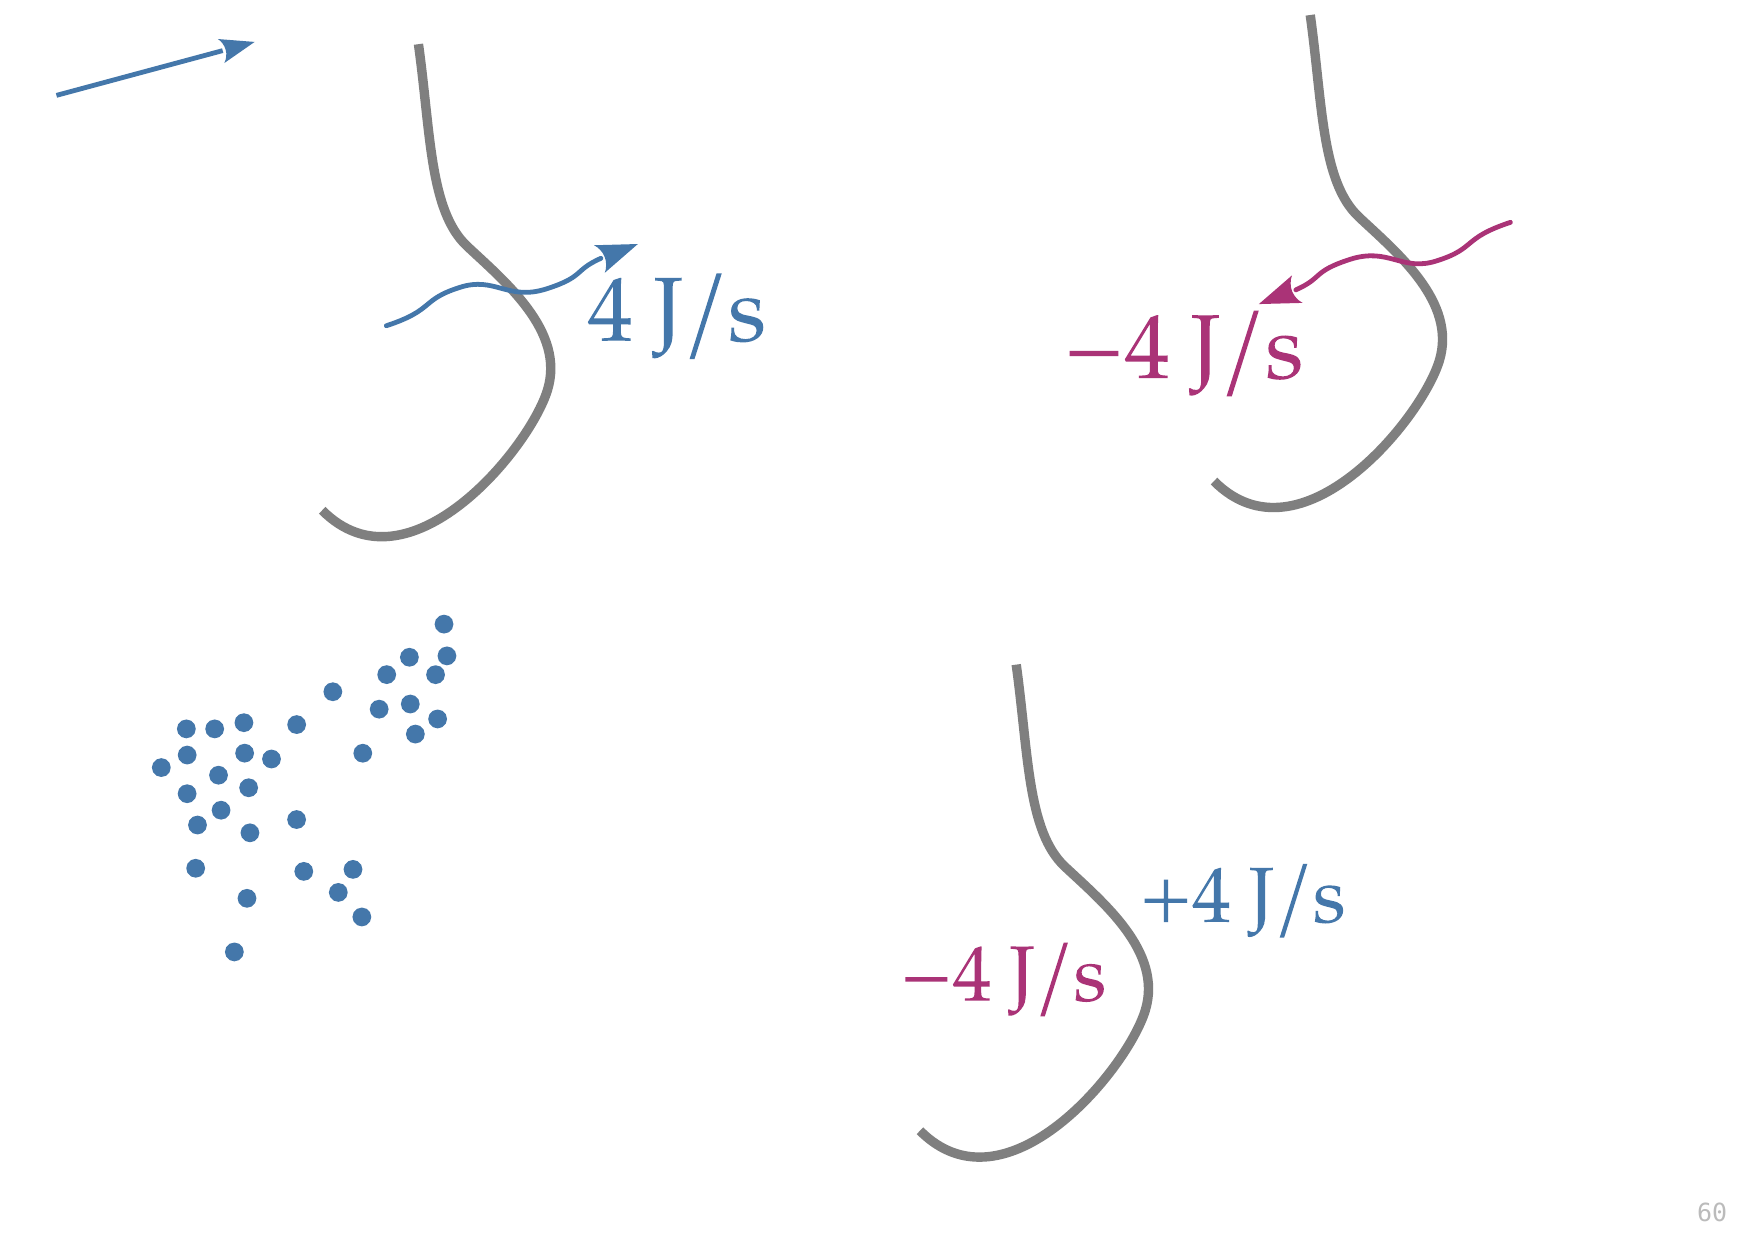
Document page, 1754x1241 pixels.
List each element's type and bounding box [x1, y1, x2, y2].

text_box [377, 665, 397, 685]
text_box [1192, 867, 1230, 923]
text_box [1314, 885, 1344, 924]
text_box [323, 682, 343, 702]
text_box [240, 823, 260, 843]
text_box [651, 277, 682, 359]
text_box [730, 298, 764, 343]
text_box [353, 743, 373, 763]
text_box [234, 713, 254, 733]
text_box [211, 800, 231, 820]
text_box [1069, 350, 1119, 357]
text_box [188, 815, 207, 835]
text_box [1124, 315, 1168, 379]
text_box [1144, 879, 1188, 923]
text_box [352, 907, 372, 927]
text_box [1188, 315, 1219, 396]
text_box [287, 715, 307, 734]
text_box [405, 724, 425, 744]
text_box [177, 784, 197, 804]
text_box [235, 743, 255, 763]
text_box [1008, 946, 1034, 1016]
text_box [176, 719, 196, 739]
text_box [237, 888, 257, 908]
text_box [369, 699, 389, 719]
text_box [905, 977, 948, 982]
text_box [239, 778, 259, 798]
text_box [587, 277, 631, 341]
text_box [209, 765, 228, 785]
text_box [1247, 867, 1273, 938]
text_box [1279, 863, 1308, 938]
text_box [1267, 335, 1301, 380]
text_box [287, 810, 307, 829]
text_box [399, 647, 419, 667]
text_box [262, 749, 281, 769]
text_box [437, 646, 457, 666]
text_box [400, 694, 420, 714]
text_box [428, 709, 448, 729]
text_box [343, 859, 363, 879]
text_box [1226, 310, 1259, 397]
text_box [294, 861, 314, 881]
text_box [1075, 963, 1104, 1003]
text_box [328, 882, 348, 902]
text_box [224, 942, 244, 962]
text_box [205, 719, 225, 739]
text_box [434, 614, 454, 634]
text_box [1040, 942, 1068, 1017]
text_box [177, 745, 197, 765]
text_box [689, 273, 722, 360]
text_box [952, 946, 990, 1001]
text_box [151, 758, 171, 777]
text_box [186, 858, 206, 878]
text_box [426, 665, 445, 685]
